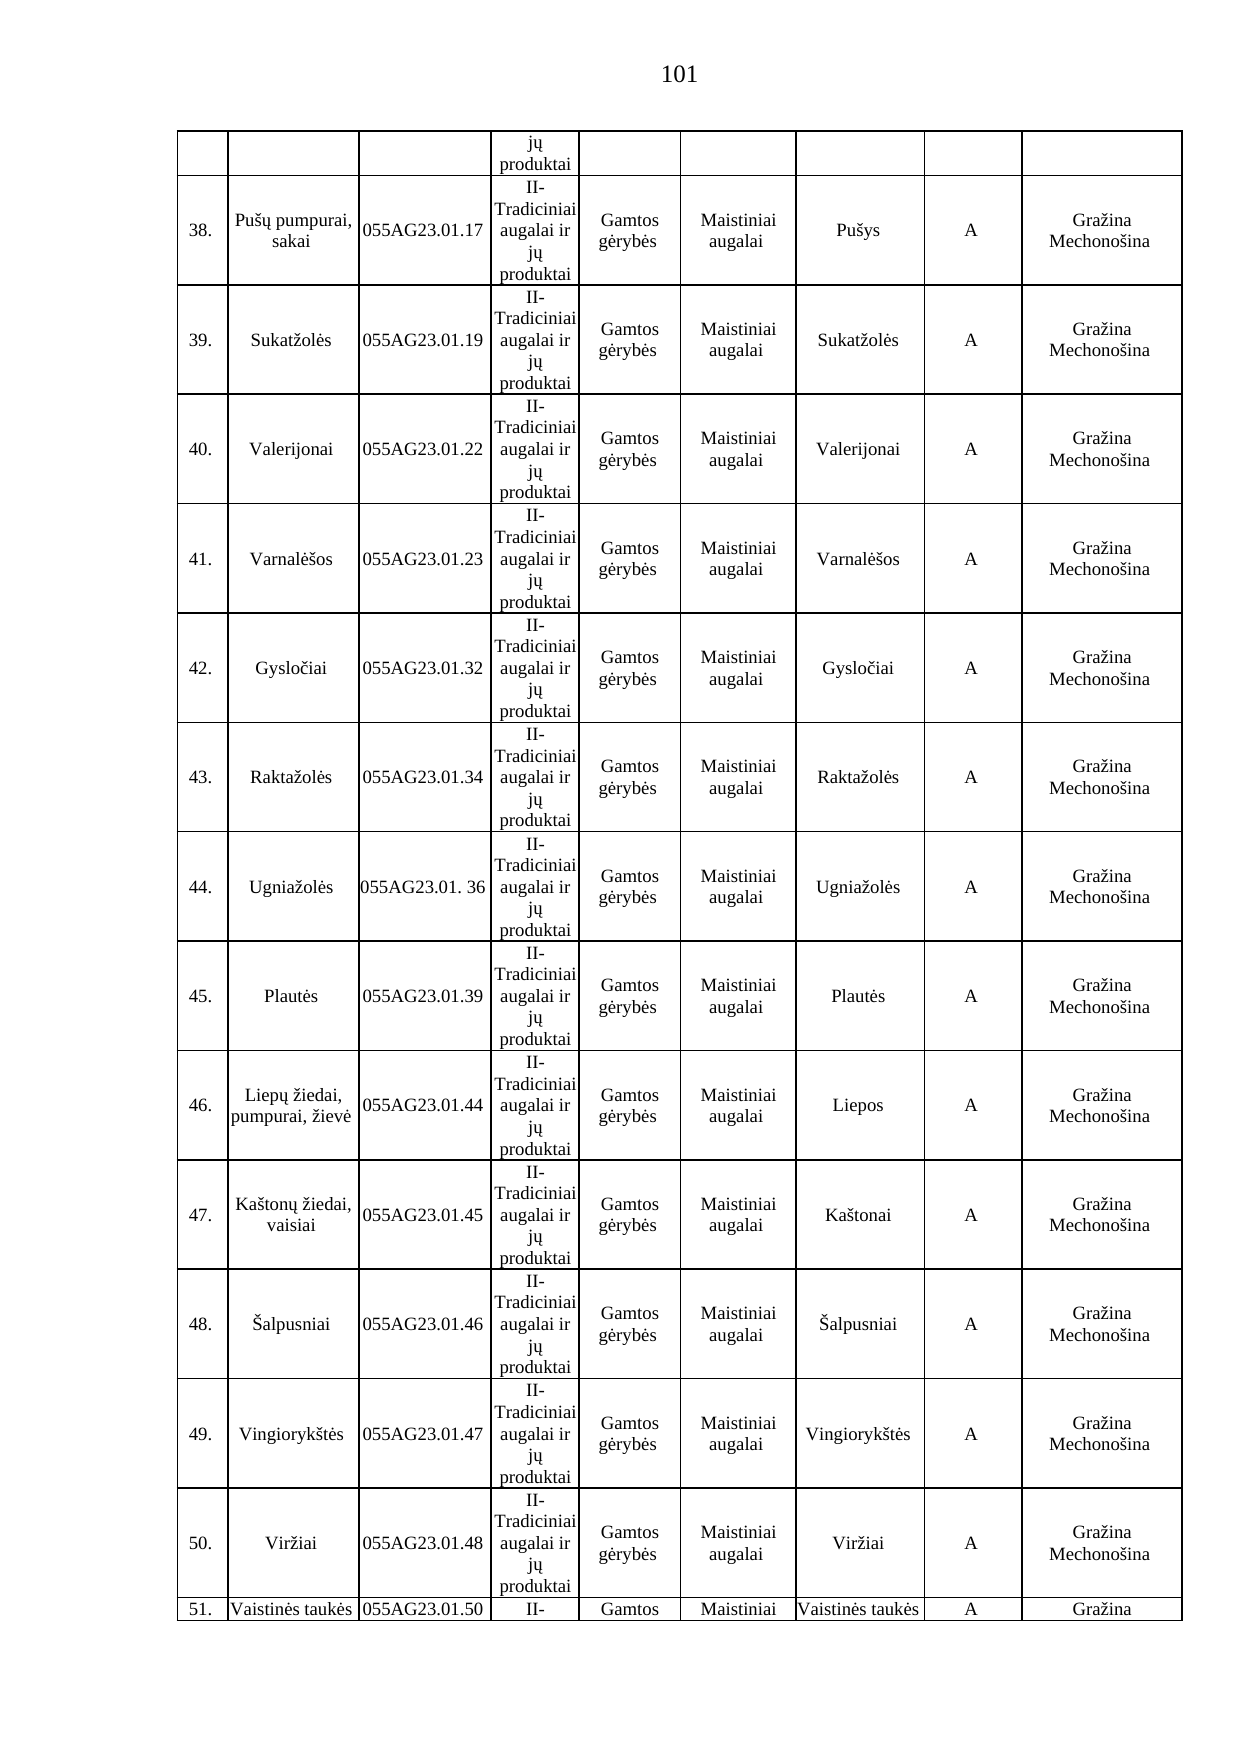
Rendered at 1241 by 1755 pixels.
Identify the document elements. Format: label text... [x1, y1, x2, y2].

table_cell 055AG23.01.22 [360, 395, 490, 503]
table_cell Maistiniai augalai [681, 614, 795, 721]
table_cell Maistiniai augalai [681, 1161, 795, 1268]
table_cell II-Tradiciniai augalai ir jų produktai [492, 723, 578, 831]
table_cell Gamtos gėrybės [580, 176, 680, 284]
table_cell Kaštonai [797, 1161, 924, 1268]
table_cell Gamtos gėrybės [580, 286, 680, 393]
table_cell Raktažolės [797, 723, 924, 831]
table_cell Varnalėšos [229, 504, 358, 612]
table_cell Valerijonai [797, 395, 924, 503]
table_cell Gamtos gėrybės [580, 942, 680, 1049]
table_cell Maistiniai augalai [681, 176, 795, 284]
table_cell Maistiniai augalai [681, 1489, 795, 1596]
table_cell 49. [178, 1379, 227, 1487]
table_cell A [925, 176, 1021, 284]
table_cell Gražina Mechonošina [1023, 176, 1181, 284]
table_cell Gražina [1023, 1598, 1181, 1619]
table_cell [797, 132, 924, 174]
table_cell 055AG23.01.48 [360, 1489, 490, 1596]
table_cell Sukatžolės [229, 286, 358, 393]
table_cell Gražina Mechonošina [1023, 286, 1181, 393]
table_cell Maistiniai augalai [681, 504, 795, 612]
table_cell Plautės [797, 942, 924, 1049]
table_cell Gamtos gėrybės [580, 832, 680, 940]
table_cell A [925, 286, 1021, 393]
table_cell Šalpusniai [797, 1270, 924, 1378]
table_cell [229, 132, 358, 174]
table_cell Gražina Mechonošina [1023, 614, 1181, 721]
table_cell 42. [178, 614, 227, 721]
table_cell Sukatžolės [797, 286, 924, 393]
table_cell Gamtos gėrybės [580, 1489, 680, 1596]
table_cell Gamtos gėrybės [580, 504, 680, 612]
table_cell 055AG23.01.44 [360, 1051, 490, 1159]
table_cell II-Tradiciniai augalai ir jų produktai [492, 1051, 578, 1159]
table_cell II-Tradiciniai augalai ir jų produktai [492, 395, 578, 503]
table_cell 51. [178, 1598, 227, 1619]
table_cell Gražina Mechonošina [1023, 942, 1181, 1049]
table_cell Gražina Mechonošina [1023, 1161, 1181, 1268]
table_cell 055AG23.01.45 [360, 1161, 490, 1268]
table_cell Maistiniai augalai [681, 942, 795, 1049]
table_cell Gysločiai [797, 614, 924, 721]
table_cell A [925, 723, 1021, 831]
table_cell A [925, 614, 1021, 721]
table_cell II-Tradiciniai augalai ir jų produktai [492, 942, 578, 1049]
table_cell 055AG23.01.19 [360, 286, 490, 393]
table_cell Kaštonų žiedai, vaisiai [229, 1161, 358, 1268]
table_cell 055AG23.01.32 [360, 614, 490, 721]
table_cell II-Tradiciniai augalai ir jų produktai [492, 176, 578, 284]
table_cell 055AG23.01.39 [360, 942, 490, 1049]
table_cell Gamtos gėrybės [580, 1161, 680, 1268]
table_cell II-Tradiciniai augalai ir jų produktai [492, 832, 578, 940]
table_cell 47. [178, 1161, 227, 1268]
table_cell II- [492, 1598, 578, 1619]
table_cell Gamtos gėrybės [580, 614, 680, 721]
table_cell Gamtos gėrybės [580, 1379, 680, 1487]
table_cell jų produktai [492, 132, 578, 174]
table_cell Liepos [797, 1051, 924, 1159]
table_cell A [925, 832, 1021, 940]
table_cell Gamtos gėrybės [580, 395, 680, 503]
table_cell Gysločiai [229, 614, 358, 721]
table_cell 39. [178, 286, 227, 393]
table_cell A [925, 942, 1021, 1049]
table_cell A [925, 1598, 1021, 1619]
table_cell II-Tradiciniai augalai ir jų produktai [492, 286, 578, 393]
table_cell II-Tradiciniai augalai ir jų produktai [492, 614, 578, 721]
table_cell 41. [178, 504, 227, 612]
table_cell Vingiorykštės [797, 1379, 924, 1487]
table_cell II-Tradiciniai augalai ir jų produktai [492, 1489, 578, 1596]
table_cell [580, 132, 680, 174]
table_cell Gamtos gėrybės [580, 1051, 680, 1159]
table_cell Plautės [229, 942, 358, 1049]
table_cell Maistiniai augalai [681, 1051, 795, 1159]
table_cell Gražina Mechonošina [1023, 723, 1181, 831]
table_cell Maistiniai augalai [681, 1379, 795, 1487]
table_cell Maistiniai augalai [681, 286, 795, 393]
table_cell Maistiniai [681, 1598, 795, 1619]
table_cell II-Tradiciniai augalai ir jų produktai [492, 1379, 578, 1487]
table_cell Varnalėšos [797, 504, 924, 612]
table_cell 055AG23.01.17 [360, 176, 490, 284]
table_cell Gražina Mechonošina [1023, 1489, 1181, 1596]
table_cell Maistiniai augalai [681, 832, 795, 940]
table_cell Gamtos gėrybės [580, 723, 680, 831]
table_cell Pušys [797, 176, 924, 284]
table_cell Valerijonai [229, 395, 358, 503]
table_cell 50. [178, 1489, 227, 1596]
table_cell 055AG23.01.50 [360, 1598, 490, 1619]
table_cell 48. [178, 1270, 227, 1378]
table_cell Pušų pumpurai, sakai [229, 176, 358, 284]
table_cell A [925, 395, 1021, 503]
table_cell Gamtos [580, 1598, 680, 1619]
table_cell 43. [178, 723, 227, 831]
table_cell Gražina Mechonošina [1023, 395, 1181, 503]
table_cell A [925, 1161, 1021, 1268]
table_cell Liepų žiedai, pumpurai, žievė [229, 1051, 358, 1159]
table_cell II-Tradiciniai augalai ir jų produktai [492, 504, 578, 612]
table_cell II-Tradiciniai augalai ir jų produktai [492, 1270, 578, 1378]
table_cell Maistiniai augalai [681, 723, 795, 831]
table_cell 46. [178, 1051, 227, 1159]
table_cell 38. [178, 176, 227, 284]
table_cell Vaistinės taukės [797, 1598, 924, 1619]
table_cell [360, 132, 490, 174]
table_cell Maistiniai augalai [681, 395, 795, 503]
table_cell 055AG23.01. 36 [360, 832, 490, 940]
table_cell 055AG23.01.34 [360, 723, 490, 831]
table_cell Viržiai [229, 1489, 358, 1596]
table_cell Gražina Mechonošina [1023, 1379, 1181, 1487]
table_cell [1023, 132, 1181, 174]
table_cell Gamtos gėrybės [580, 1270, 680, 1378]
table_cell [681, 132, 795, 174]
table_cell 055AG23.01.46 [360, 1270, 490, 1378]
table_cell 055AG23.01.47 [360, 1379, 490, 1487]
table_cell Raktažolės [229, 723, 358, 831]
table_cell 45. [178, 942, 227, 1049]
table_cell Gražina Mechonošina [1023, 1051, 1181, 1159]
table_cell A [925, 1051, 1021, 1159]
table_cell Šalpusniai [229, 1270, 358, 1378]
table_cell Viržiai [797, 1489, 924, 1596]
table_cell A [925, 504, 1021, 612]
table_cell A [925, 1379, 1021, 1487]
table_cell [925, 132, 1021, 174]
table_cell Ugniažolės [229, 832, 358, 940]
table_cell 40. [178, 395, 227, 503]
table_cell Ugniažolės [797, 832, 924, 940]
table_cell Vingiorykštės [229, 1379, 358, 1487]
table_cell A [925, 1270, 1021, 1378]
table_cell 055AG23.01.23 [360, 504, 490, 612]
table_cell Vaistinės taukės [229, 1598, 358, 1619]
table_cell 44. [178, 832, 227, 940]
table_cell Gražina Mechonošina [1023, 504, 1181, 612]
table_cell Maistiniai augalai [681, 1270, 795, 1378]
table_cell Gražina Mechonošina [1023, 1270, 1181, 1378]
table_cell Gražina Mechonošina [1023, 832, 1181, 940]
table_cell II-Tradiciniai augalai ir jų produktai [492, 1161, 578, 1268]
table_cell A [925, 1489, 1021, 1596]
table_cell [178, 132, 227, 174]
